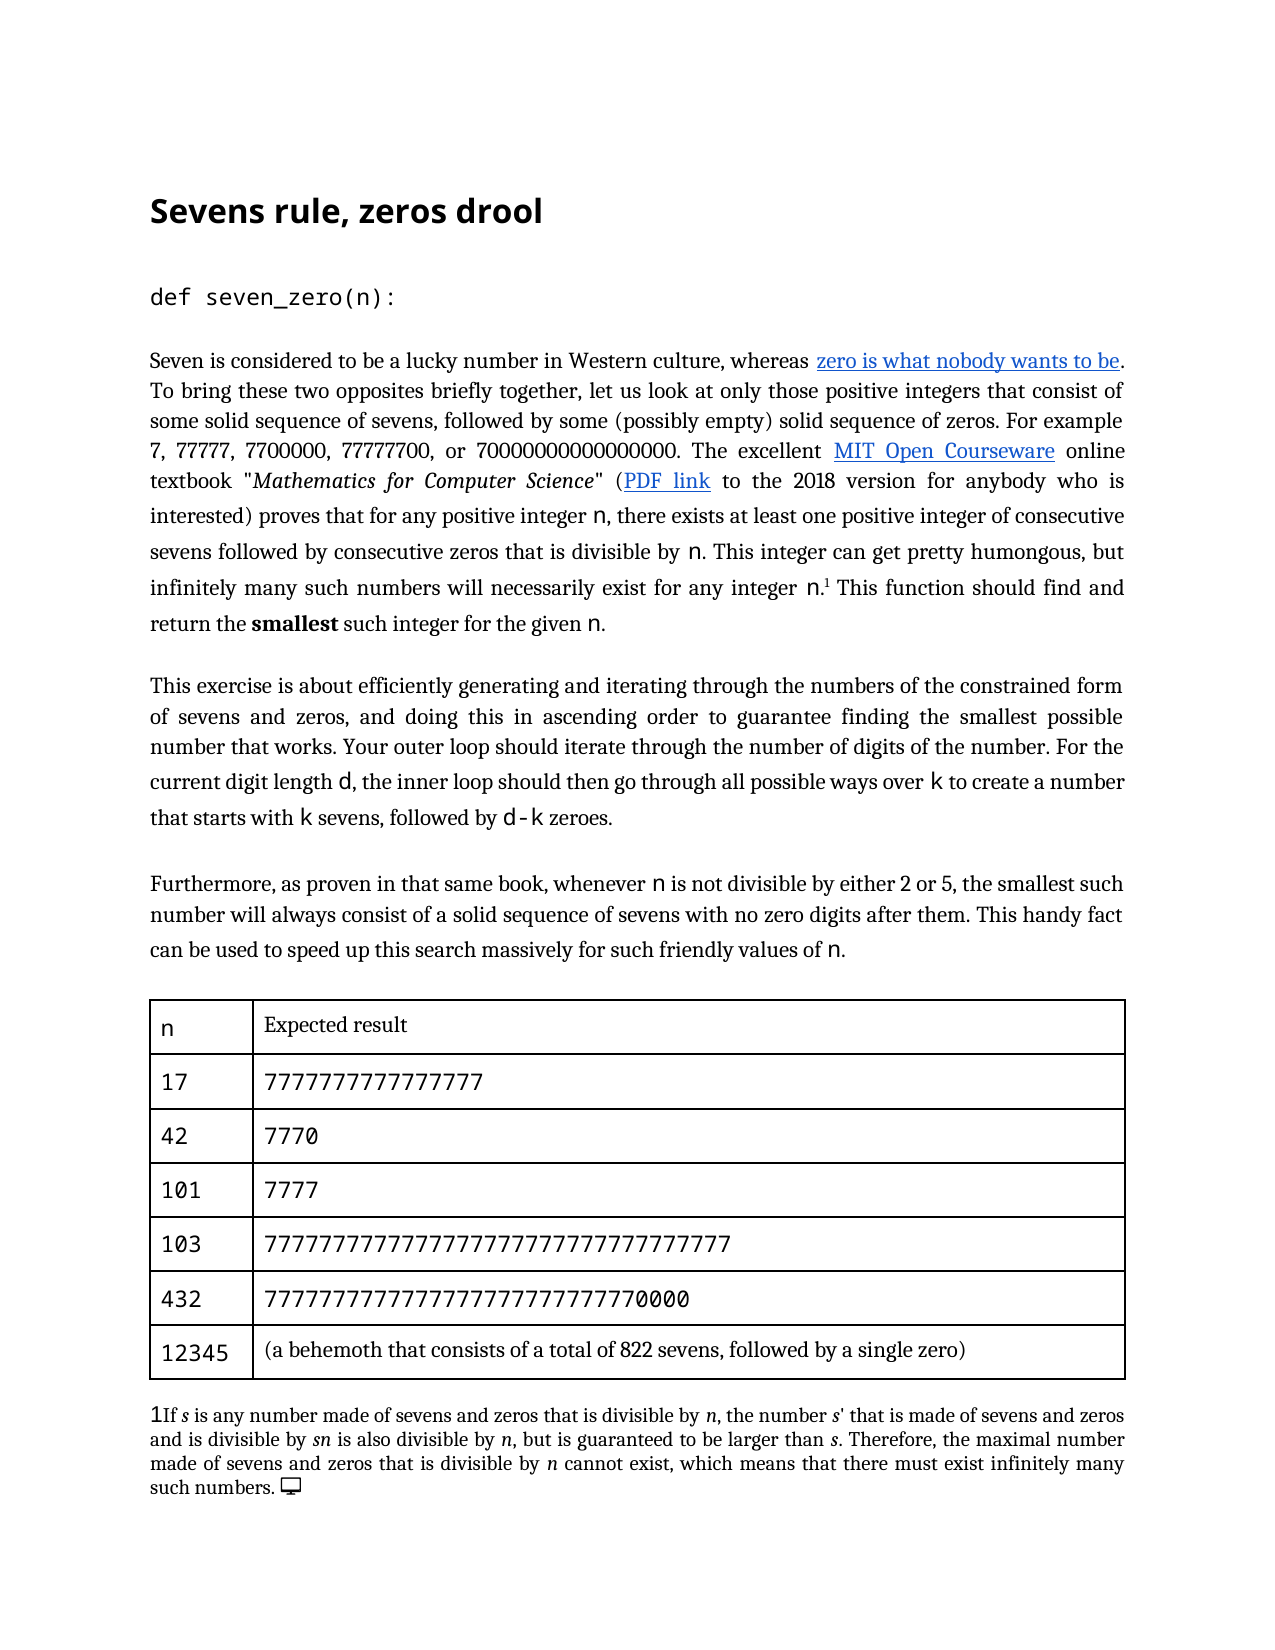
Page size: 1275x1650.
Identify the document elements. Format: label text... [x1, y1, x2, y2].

text Seven is considered to be a lucky number in Western culture, whereas zero is what nobody wants to be. To bring these two opposites briefly together, let us look at only those positive integers that consist of some solid sequence of sevens, followed by some (possibly empty) solid sequence of zeros. For example 7, 77777, 7700000, 77777700, or 70000000000000000. The excellent MIT Open Courseware online textbook "Mathematics for Computer Science" (PDF link to the 2018 version for anybody who is interested) proves that for any positive integer n, there exists at least one positive integer of consecutive sevens followed by consecutive zeros that is divisible by n. This integer can get pretty humongous, but infinitely many such numbers will necessarily exist for any integer n. This function should find and return the smallest such integer for the given n. [150, 347, 1125, 638]
table_cell 7777777777777777777777777770000 [254, 1272, 1124, 1324]
table_cell 42 [151, 1110, 252, 1162]
table_cell 17 [151, 1055, 252, 1107]
table_cell 101 [151, 1164, 252, 1216]
table_cell 432 [151, 1272, 252, 1324]
table_header n [151, 1001, 252, 1053]
table_cell (a behemoth that consists of a total of 822 sevens, followed by a single zero) [254, 1326, 1124, 1378]
table_cell 7777777777777777777777777777777777 [254, 1218, 1124, 1270]
text If s is any number made of sevens and zeros that is divisible by n, the number s' that is made of sevens and zeros and is divisible by sn is also divisible by n, but is guaranteed to be larger than s. Therefore, the maximal number made of sevens and zeros that is divisible by n cannot exist, which means that there must exist infinitely many such numbers. 🖵 [150, 1401, 1125, 1500]
text Furthermore, as proven in that same book, whenever n is not divisible by either 2 or 5, the smallest such number will always consist of a solid sequence of sevens with no zero digits after them. This handy fact can be used to speed up this search massively for such friendly values of n. [150, 867, 1125, 964]
table_cell 7777777777777777 [254, 1055, 1124, 1107]
table_cell 12345 [151, 1326, 252, 1378]
text def seven_zero(n): [150, 281, 1125, 313]
table_header Expected result [254, 1001, 1124, 1053]
subtitle Sevens rule, zeros drool [150, 187, 1125, 233]
table_cell 7777 [254, 1164, 1124, 1216]
text This exercise is about efficiently generating and iterating through the numbers of the constrained form of sevens and zeros, and doing this in ascending order to guarantee finding the smallest possible number that works. Your outer loop should iterate through the number of digits of the number. For the current digit length d, the inner loop should then go through all possible ways over k to create a number that starts with k sevens, followed by d-k zeroes. [150, 673, 1125, 832]
table_cell 103 [151, 1218, 252, 1270]
table_cell 7770 [254, 1110, 1124, 1162]
